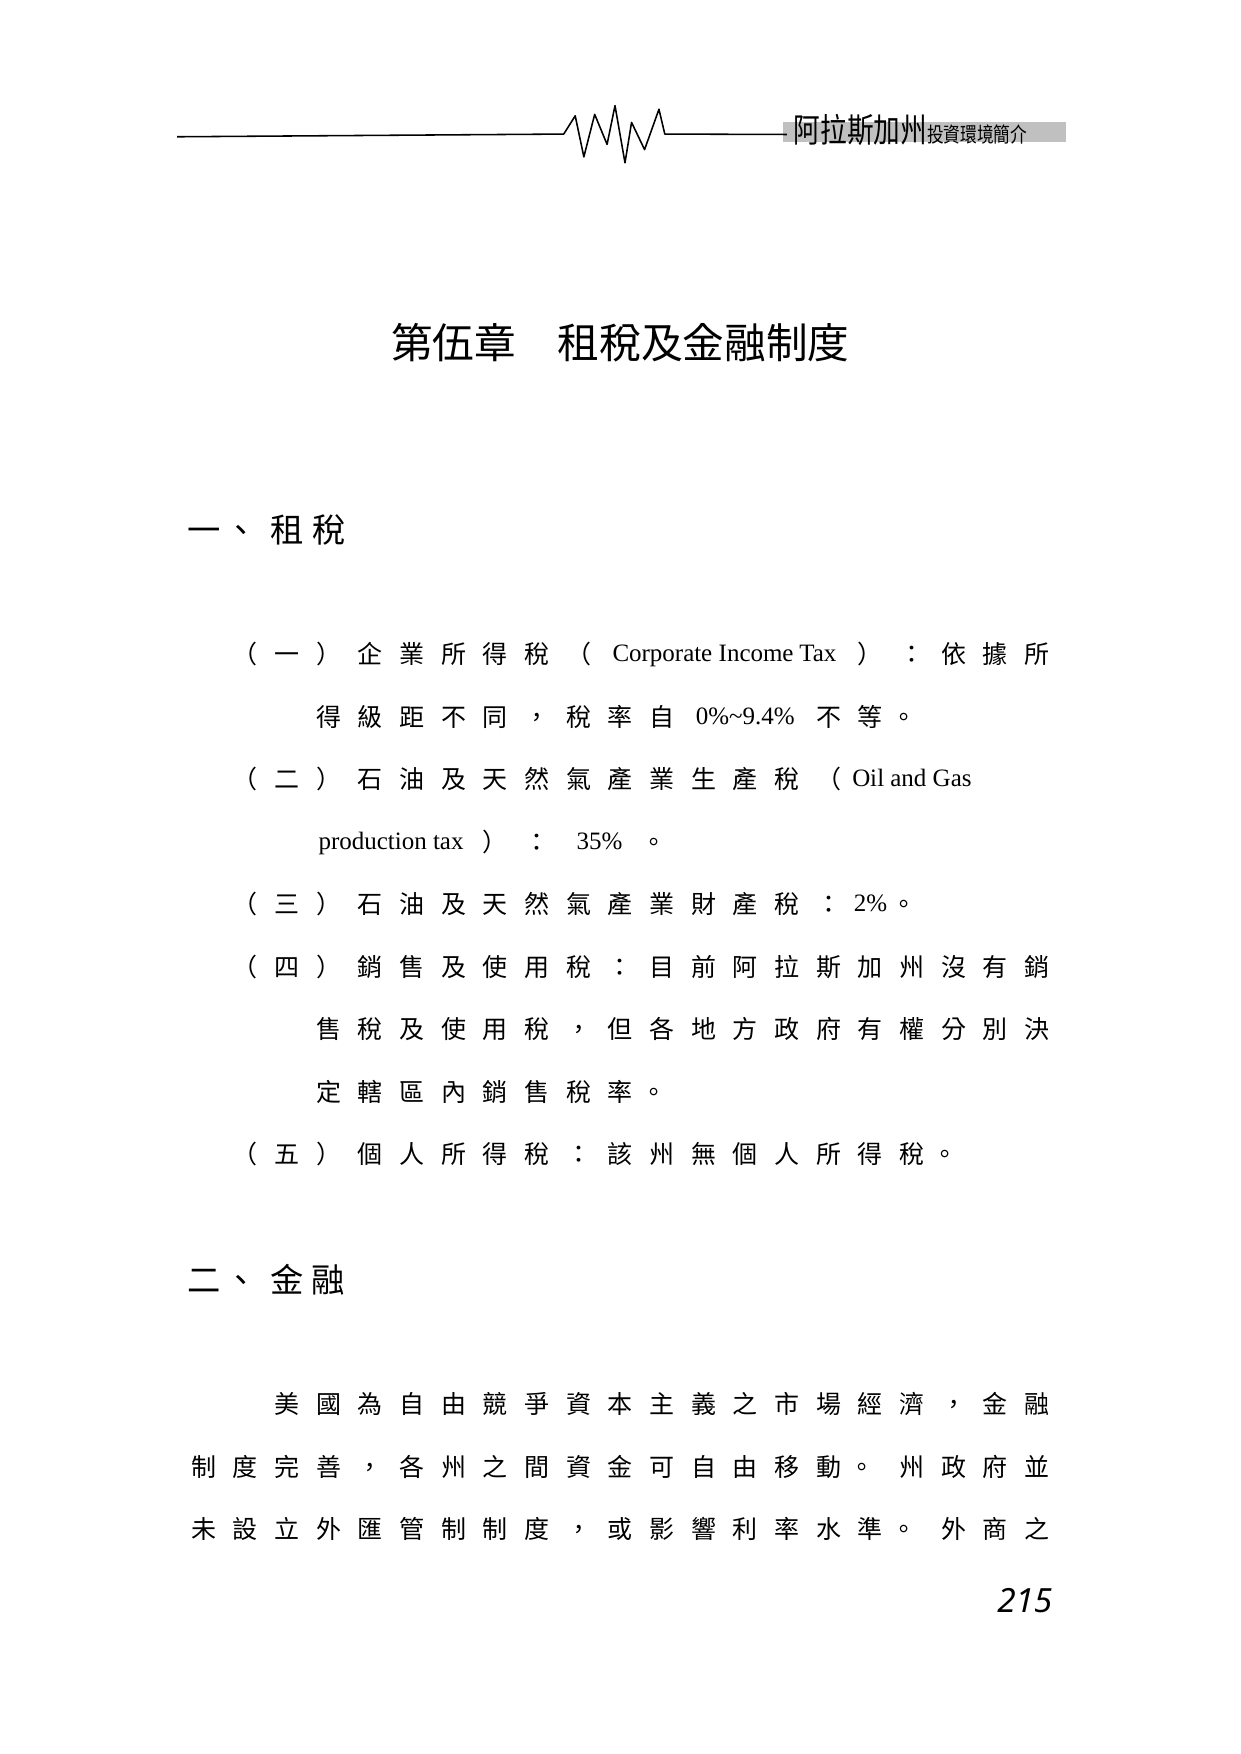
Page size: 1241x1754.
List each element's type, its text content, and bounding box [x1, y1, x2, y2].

text 美國為自由競爭資本主義之市場經濟，金融制度完善，各州之間資金可自由移動。州政府並未設立外匯管制制度，或影響利率水準。外商之 [183, 1361, 1058, 1549]
text （二）石油及天然氣產業生產稅（Oil and Gas production tax）：35%。 [207, 736, 1058, 861]
text （五）個人所得稅：該州無個人所得稅。 [207, 1111, 1058, 1174]
text 第伍章 租稅及金融制度 [183, 299, 1058, 361]
text 二、金融 [183, 1236, 1058, 1299]
text 一、租稅 [183, 486, 1058, 549]
text （三）石油及天然氣產業財產稅：2%。 [207, 861, 1058, 924]
text （一）企業所得稅（Corporate Income Tax）：依據所得級距不同，稅率自0%~9.4%不等。 [207, 611, 1058, 736]
text （四）銷售及使用稅：目前阿拉斯加州沒有銷售稅及使用稅，但各地方政府有權分別決定轄區內銷售稅率。 [207, 924, 1058, 1111]
